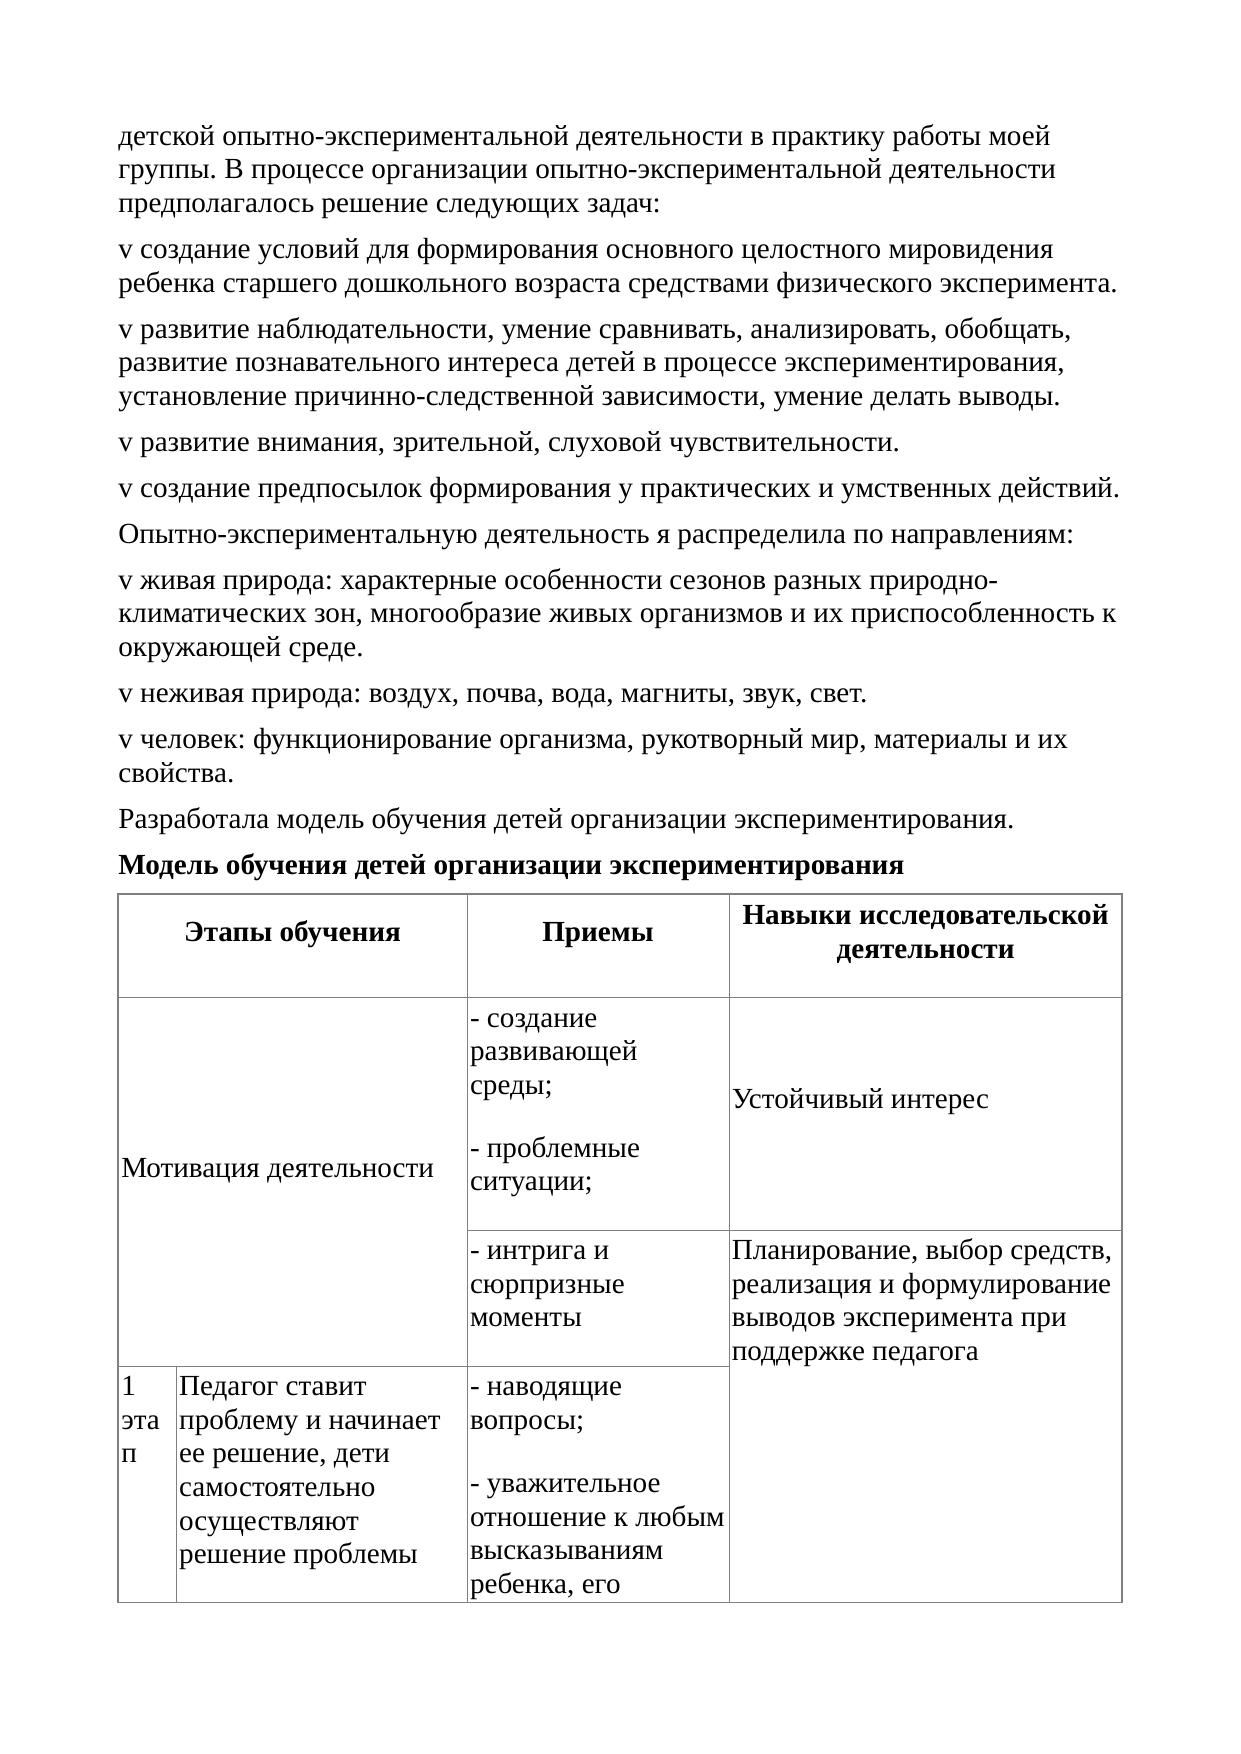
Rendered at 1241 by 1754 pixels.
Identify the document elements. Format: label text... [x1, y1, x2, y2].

text Модель обучения детей организации экспериментирования [118, 847, 1122, 880]
text v создание предпосылок формирования у практических и умственных действий. [118, 470, 1122, 503]
table_cell - наводящие вопросы; - уважительное отношение к любым высказываниям ребенка, его [468, 1367, 729, 1602]
table_cell 1 этап [119, 1367, 176, 1602]
text v развитие наблюдательности, умение сравнивать, анализировать, обобщать, развитие познавательного интереса детей в процессе экспериментирования, установление причинно-следственной зависимости, умение делать выводы. [118, 311, 1122, 411]
table_cell Педагог ставит проблему и начинает ее решение, дети самостоятельно осуществляют решение проблемы [177, 1367, 467, 1602]
text Разработала модель обучения детей организации экспериментирования. [118, 801, 1122, 834]
table_cell Мотивация деятельности [119, 998, 467, 1366]
text v живая природа: характерные особенности сезонов разных природно-климатических зон, многообразие живых организмов и их приспособленность к окружающей среде. [118, 562, 1122, 663]
text Опытно-экспериментальную деятельность я распределила по направлениям: [118, 516, 1122, 549]
table_header Приемы [468, 895, 729, 997]
table_cell Устойчивый интерес [730, 998, 1121, 1229]
text v человек: функционирование организма, рукотворный мир, материалы и их свойства. [118, 721, 1122, 788]
table_cell - создание развивающей среды; - проблемные ситуации; [468, 998, 729, 1229]
table_header Навыки исследовательской деятельности [730, 895, 1121, 997]
table_cell - интрига и сюрпризные моменты [468, 1231, 729, 1366]
table_header Этапы обучения [119, 895, 467, 997]
text v развитие внимания, зрительной, слуховой чувствительности. [118, 424, 1122, 457]
text детской опытно-экспериментальной деятельности в практику работы моей группы. В процессе организации опытно-экспериментальной деятельности предполагалось решение следующих задач: [118, 118, 1122, 219]
text v неживая природа: воздух, почва, вода, магниты, звук, свет. [118, 675, 1122, 709]
table_cell Планирование, выбор средств, реализация и формулирование выводов эксперимента при поддержке педагога [730, 1231, 1121, 1602]
text v создание условий для формирования основного целостного мировидения ребенка старшего дошкольного возраста средствами физического эксперимента. [118, 231, 1122, 298]
